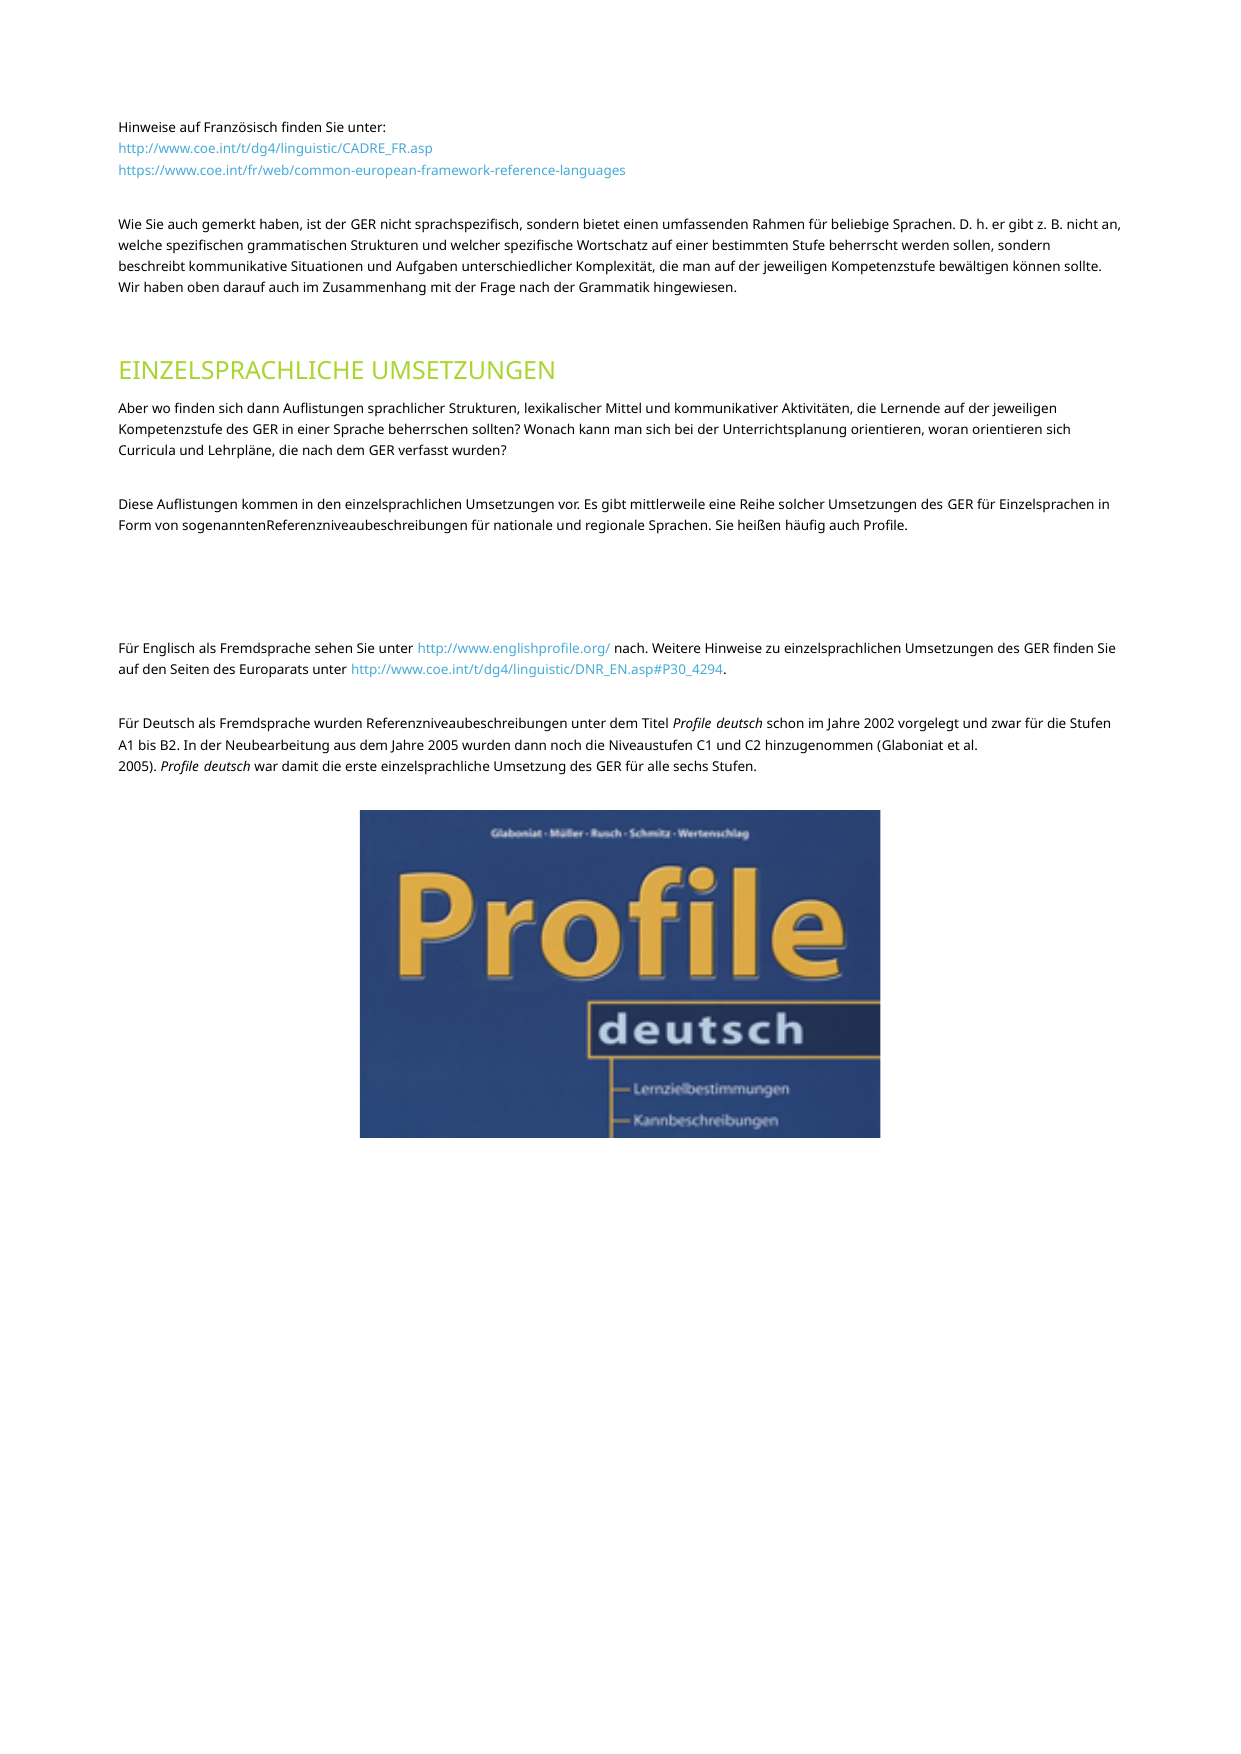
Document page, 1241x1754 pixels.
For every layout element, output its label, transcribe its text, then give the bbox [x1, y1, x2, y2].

text http://www.coe.int/t/dg4/linguistic/CADRE_FR.asp [118, 139, 1122, 158]
text Wie Sie auch gemerkt haben, ist der GER nicht sprachspezifisch, sondern bietet einen umfassenden Rahmen für beliebige Sprachen. D. h. er gibt z. B. nicht an, welche spezifischen grammatischen Strukturen und welcher spezifische Wortschatz auf einer bestimmten Stufe beherrscht werden sollen, sondern beschreibt kommunikative Situationen und Aufgaben unterschiedlicher Komplexität, die man auf der jeweiligen Kompetenzstufe bewältigen können sollte. Wir haben oben darauf auch im Zusammenhang mit der Frage nach der Grammatik hingewiesen. [118, 214, 1122, 296]
text Aber wo finden sich dann Auflistungen sprachlicher Strukturen, lexikalischer Mittel und kommunikativer Aktivitäten, die Lernende auf der jeweiligen Kompetenzstufe des GER in einer Sprache beherrschen sollten? Wonach kann man sich bei der Unterrichtsplanung orientieren, woran orientieren sich Curricula und Lehrpläne, die nach dem GER verfasst wurden? [118, 398, 1122, 459]
text Hinweise auf Französisch finden Sie unter: [118, 118, 1122, 137]
picture [359, 810, 881, 1138]
text Für Englisch als Fremdsprache sehen Sie unter http://www.englishprofile.org/ nach. Weitere Hinweise zu einzelsprachlichen Umsetzungen des GER finden Sie auf den Seiten des Europarats unter http://www.coe.int/t/dg4/linguistic/DNR_EN.asp#P30_4294. [118, 639, 1122, 679]
subtitle EINZELSPRACHLICHE UMSETZUNGEN [118, 353, 1122, 387]
text Für Deutsch als Fremdsprache wurden Referenzniveaubeschreibungen unter dem Titel Profile deutsch schon im Jahre 2002 vorgelegt und zwar für die Stufen A1 bis B2. In der Neubearbeitung aus dem Jahre 2005 wurden dann noch die Niveaustufen C1 und C2 hinzugenommen (Glaboniat et al. 2005). Profile deutsch war damit die erste einzelsprachliche Umsetzung des GER für alle sechs Stufen. [118, 714, 1122, 775]
text Diese Auflistungen kommen in den einzelsprachlichen Umsetzungen vor. Es gibt mittlerweile eine Reihe solcher Umsetzungen des GER für Einzelsprachen in Form von sogenanntenReferenzniveaubeschreibungen für nationale und regionale Sprachen. Sie heißen häufig auch Profile. [118, 495, 1122, 534]
text https://www.coe.int/fr/web/common-european-framework-reference-languages [118, 160, 1122, 179]
